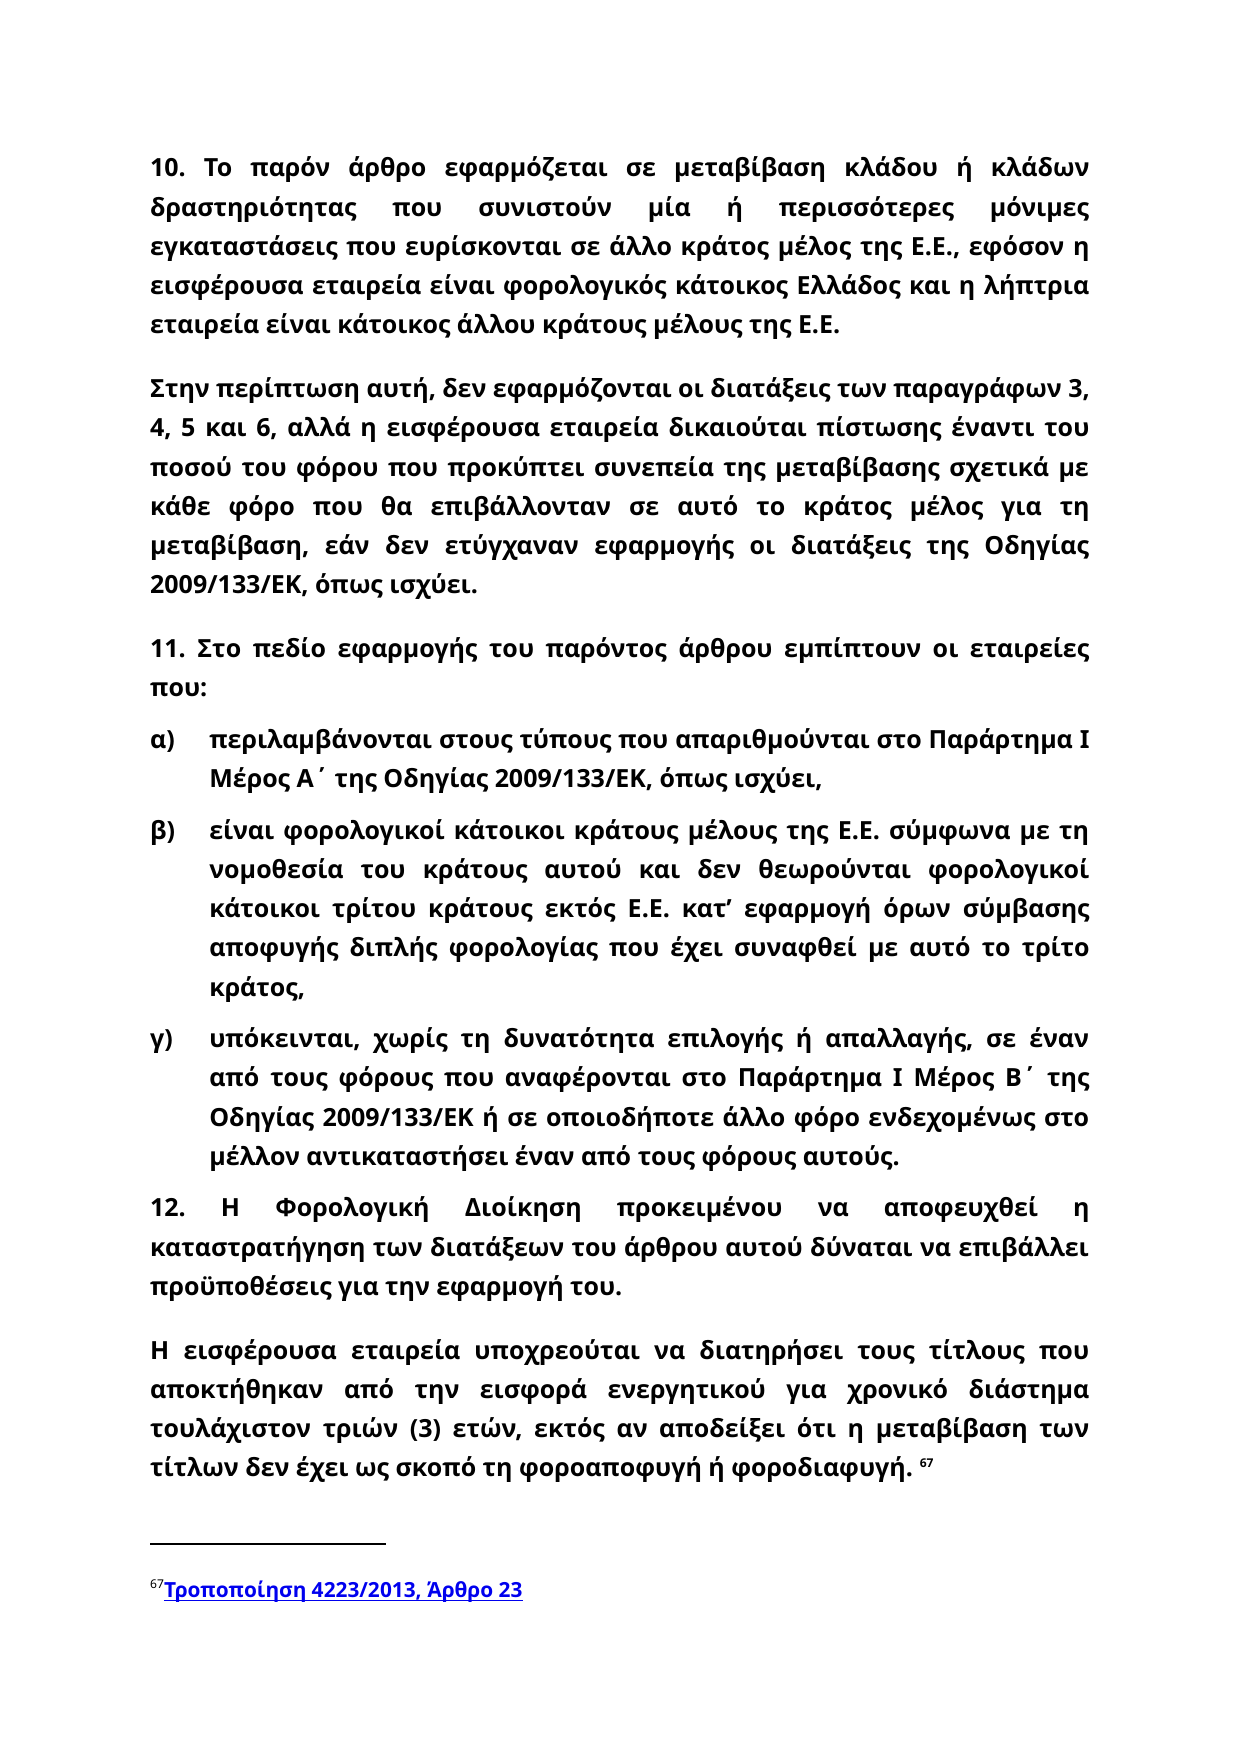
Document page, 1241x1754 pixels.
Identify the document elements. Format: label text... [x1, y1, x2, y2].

text 11. Στο πεδίο εφαρμογής του παρόντος άρθρου εμπίπτουν οι εταιρείες που: [150, 631, 1090, 704]
list γ) υπόκεινται, χωρίς τη δυνατότητα επιλογής ή απαλλαγής, σε έναν από τους φόρους που αναφέρονται στο Παράρτημα Ι Μέρος Β΄ της Οδηγίας 2009/133/ΕΚ ή σε οποιοδήποτε άλλο φόρο ενδεχομένως στο μέλλον αντικαταστήσει έναν από τους φόρους αυτούς. [150, 1021, 1090, 1172]
text Στην περίπτωση αυτή, δεν εφαρμόζονται οι διατάξεις των παραγράφων 3, 4, 5 και 6, αλλά η εισφέρουσα εταιρεία δικαιούται πίστωσης έναντι του ποσού του φόρου που προκύπτει συνεπεία της μεταβίβασης σχετικά με κάθε φόρο που θα επιβάλλονταν σε αυτό το κράτος μέλος για τη μεταβίβαση, εάν δεν ετύγχαναν εφαρμογής οι διατάξεις της Οδηγίας 2009/133/ΕΚ, όπως ισχύει. [150, 371, 1090, 601]
text Η εισφέρουσα εταιρεία υποχρεούται να διατηρήσει τους τίτλους που αποκτήθηκαν από την εισφορά ενεργητικού για χρονικό διάστημα τουλάχιστον τριών (3) ετών, εκτός αν αποδείξει ότι η μεταβίβαση των τίτλων δεν έχει ως σκοπό τη φοροαποφυγή ή φοροδιαφυγή. [150, 1332, 1090, 1484]
list β) είναι φορολογικοί κάτοικοι κράτους μέλους της Ε.Ε. σύμφωνα με τη νομοθεσία του κράτους αυτού και δεν θεωρούνται φορολογικοί κάτοικοι τρίτου κράτους εκτός Ε.Ε. κατ’ εφαρμογή όρων σύμβασης αποφυγής διπλής φορολογίας που έχει συναφθεί με αυτό το τρίτο κράτος, [150, 812, 1090, 1003]
text Τροποποίηση 4223/2013, Άρθρο 23 [150, 1576, 1090, 1604]
text 12. Η Φορολογική Διοίκηση προκειμένου να αποφευχθεί η καταστρατήγηση των διατάξεων του άρθρου αυτού δύναται να επιβάλλει προϋποθέσεις για την εφαρμογή του. [150, 1190, 1090, 1302]
list α) περιλαμβάνονται στους τύπους που απαριθμούνται στο Παράρτημα Ι Μέρος Α΄ της Οδηγίας 2009/133/ΕΚ, όπως ισχύει, [150, 722, 1090, 795]
text 10. Το παρόν άρθρο εφαρμόζεται σε μεταβίβαση κλάδου ή κλάδων δραστηριότητας που συνιστούν μία ή περισσότερες μόνιμες εγκαταστάσεις που ευρίσκονται σε άλλο κράτος μέλος της Ε.Ε., εφόσον η εισφέρουσα εταιρεία είναι φορολογικός κάτοικος Ελλάδος και η λήπτρια εταιρεία είναι κάτοικος άλλου κράτους μέλους της Ε.Ε. [150, 150, 1090, 341]
